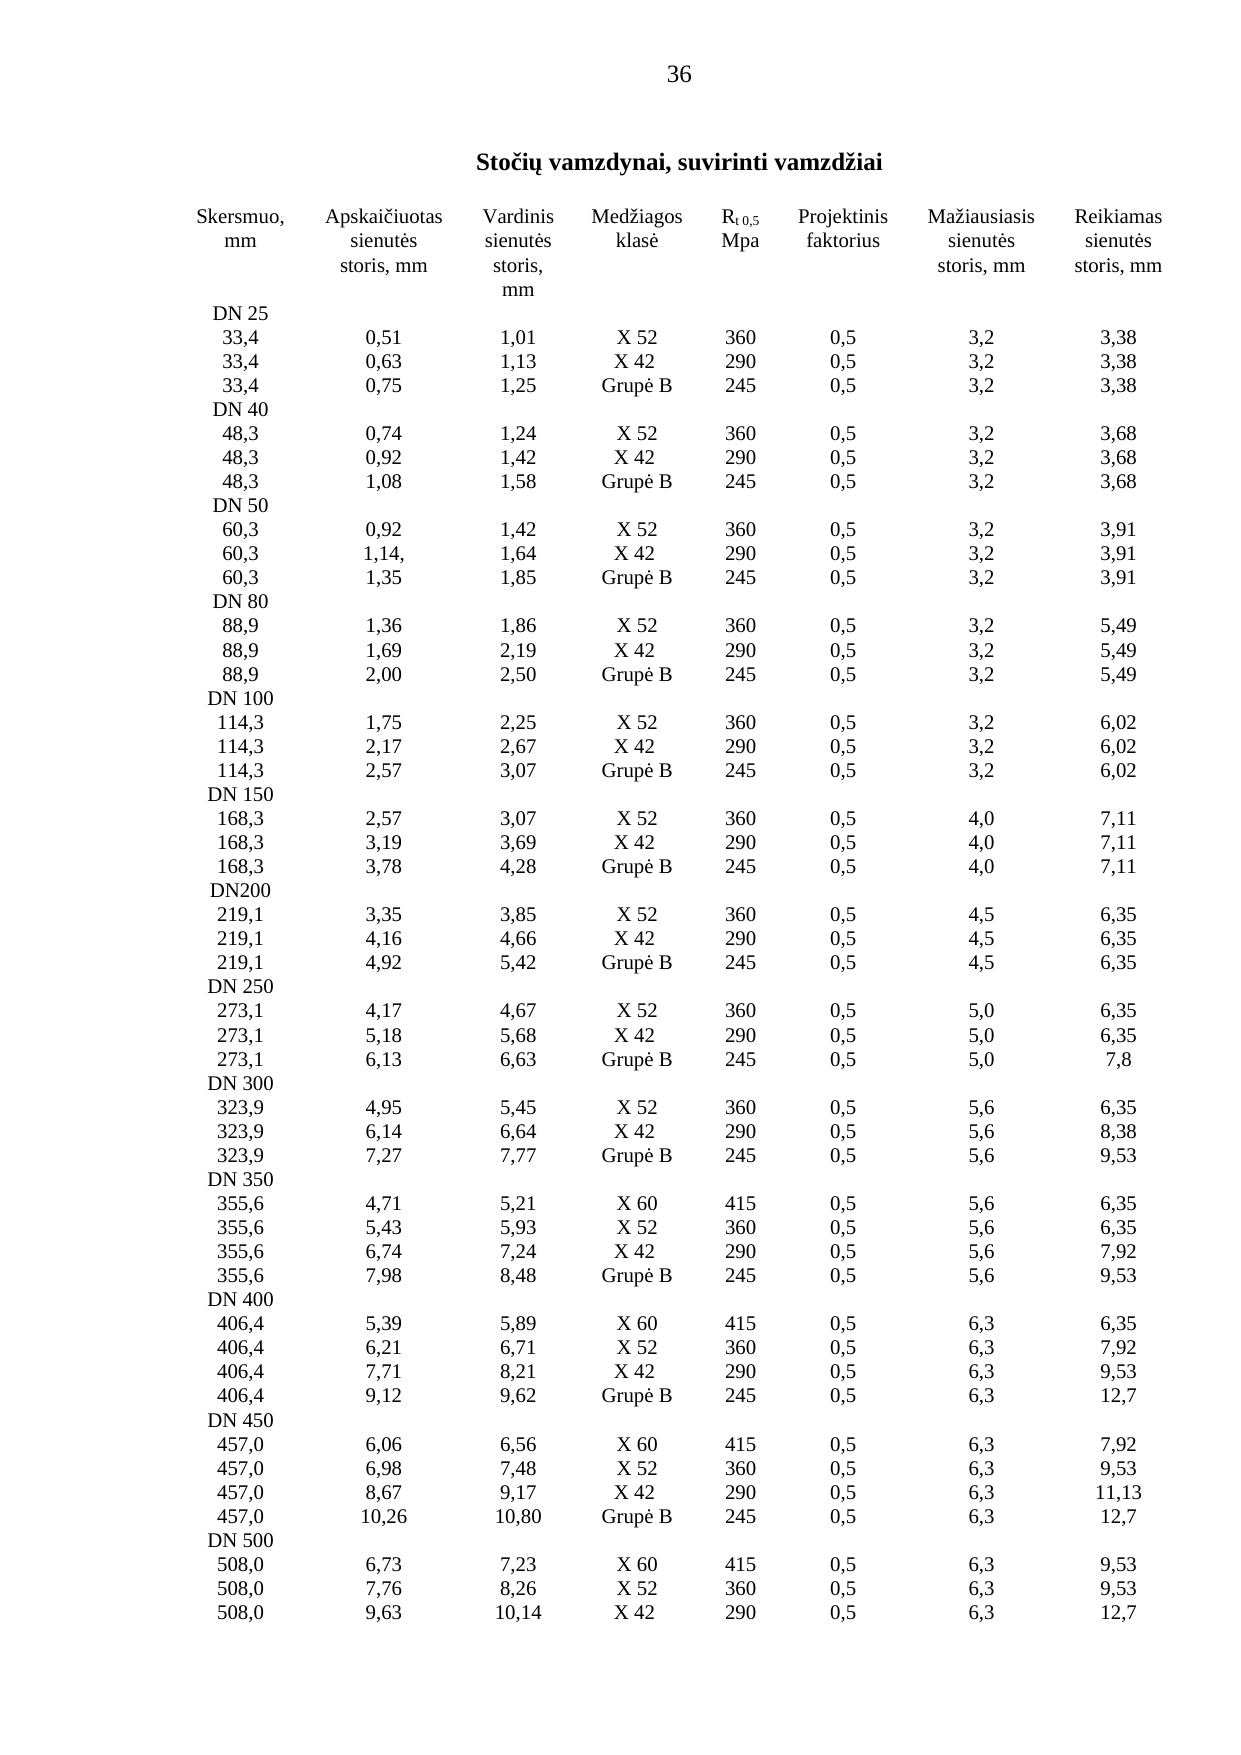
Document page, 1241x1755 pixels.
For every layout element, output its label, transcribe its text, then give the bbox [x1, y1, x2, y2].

table_cell X 52 [572, 806, 702, 830]
table_cell 245 [702, 565, 779, 589]
table_cell 6,14 [303, 1119, 464, 1143]
table_cell 0,5 [779, 830, 907, 854]
table_cell [303, 493, 464, 517]
table_cell [702, 1167, 779, 1191]
table_cell 3,2 [907, 445, 1056, 469]
table_cell 0,5 [779, 1239, 907, 1263]
table_cell [572, 589, 702, 613]
table_cell X 42 [572, 926, 702, 950]
table_cell 0,5 [779, 1215, 907, 1239]
table_cell 7,8 [1056, 1047, 1181, 1071]
table_cell 1,25 [464, 373, 572, 397]
table_cell 245 [702, 1047, 779, 1071]
table_cell 3,2 [907, 734, 1056, 758]
table_cell [907, 1167, 1056, 1191]
table_cell X 52 [572, 1576, 702, 1600]
table_cell 12,7 [1056, 1504, 1181, 1528]
table_cell [907, 974, 1056, 998]
table_cell 273,1 [177, 1047, 303, 1071]
table_cell 406,4 [177, 1335, 303, 1359]
table_cell 6,35 [1056, 999, 1181, 1022]
table_cell 508,0 [177, 1600, 303, 1624]
table_cell [907, 878, 1056, 902]
table_cell 5,6 [907, 1143, 1056, 1167]
table_cell 6,35 [1056, 1191, 1181, 1215]
table_cell [702, 493, 779, 517]
table_cell [779, 974, 907, 998]
table_cell 1,36 [303, 614, 464, 637]
table_cell 355,6 [177, 1263, 303, 1287]
table_cell [702, 1071, 779, 1095]
table_cell 6,3 [907, 1432, 1056, 1456]
table_cell 10,80 [464, 1504, 572, 1528]
table_cell 1,13 [464, 349, 572, 373]
table_cell 1,35 [303, 565, 464, 589]
table_cell [702, 782, 779, 806]
table_cell 360 [702, 325, 779, 349]
table_cell 0,5 [779, 1600, 907, 1624]
table_cell [779, 493, 907, 517]
table_cell 0,5 [779, 1359, 907, 1383]
table_header Medžiagos klasė [572, 204, 702, 301]
table_header Projektinis faktorius [779, 204, 907, 301]
table_cell 4,28 [464, 854, 572, 878]
table_cell 0,5 [779, 1023, 907, 1047]
table_cell 4,66 [464, 926, 572, 950]
table_cell 6,02 [1056, 734, 1181, 758]
table_cell 1,75 [303, 710, 464, 734]
table_cell 4,67 [464, 999, 572, 1022]
table_cell 2,25 [464, 710, 572, 734]
table_cell 3,2 [907, 421, 1056, 445]
table_cell 3,91 [1056, 565, 1181, 589]
table_header Skersmuo, mm [177, 204, 303, 301]
table_cell [1056, 878, 1181, 902]
table_cell 245 [702, 1263, 779, 1287]
table_cell 12,7 [1056, 1384, 1181, 1407]
table_cell 0,5 [779, 445, 907, 469]
table_cell 0,5 [779, 1384, 907, 1407]
table_cell 7,92 [1056, 1335, 1181, 1359]
text Stočių vamzdynai, suvirinti vamzdžiai [177, 147, 1181, 176]
table_cell 219,1 [177, 902, 303, 926]
table_header Vardinis sienutės storis, mm [464, 204, 572, 301]
table_cell 6,3 [907, 1335, 1056, 1359]
table_cell 10,14 [464, 1600, 572, 1624]
table_cell 360 [702, 710, 779, 734]
table_cell 4,0 [907, 806, 1056, 830]
table_cell [907, 1287, 1056, 1311]
table_cell DN 400 [177, 1287, 303, 1311]
table_cell [572, 493, 702, 517]
table_cell 1,86 [464, 614, 572, 637]
table_cell 3,2 [907, 710, 1056, 734]
table_cell [1056, 1287, 1181, 1311]
table_cell 6,3 [907, 1504, 1056, 1528]
table_cell [572, 782, 702, 806]
table_cell 168,3 [177, 854, 303, 878]
table_cell 6,35 [1056, 1311, 1181, 1335]
table_cell [464, 397, 572, 421]
table_cell 7,48 [464, 1456, 572, 1480]
table_cell X 52 [572, 421, 702, 445]
table_cell 7,92 [1056, 1239, 1181, 1263]
table_cell [572, 1528, 702, 1552]
table_cell X 52 [572, 999, 702, 1022]
table_cell 8,67 [303, 1480, 464, 1504]
table_cell DN 25 [177, 301, 303, 325]
table_cell DN 300 [177, 1071, 303, 1095]
table_cell 5,6 [907, 1239, 1056, 1263]
table_cell 0,5 [779, 541, 907, 565]
table_cell [907, 1071, 1056, 1095]
table_cell 290 [702, 1359, 779, 1383]
table_cell 6,02 [1056, 758, 1181, 782]
table_cell 7,76 [303, 1576, 464, 1600]
table_cell DN 250 [177, 974, 303, 998]
table_cell 1,24 [464, 421, 572, 445]
table_cell [572, 686, 702, 710]
table_cell [779, 1408, 907, 1432]
table_cell 457,0 [177, 1504, 303, 1528]
table_cell 3,2 [907, 662, 1056, 686]
table_cell 323,9 [177, 1095, 303, 1119]
table_cell 323,9 [177, 1119, 303, 1143]
table_cell 3,19 [303, 830, 464, 854]
table_cell 3,2 [907, 638, 1056, 662]
table_cell 290 [702, 1239, 779, 1263]
table_cell 4,5 [907, 950, 1056, 974]
table_cell 9,53 [1056, 1143, 1181, 1167]
table_cell 0,5 [779, 325, 907, 349]
table_cell [464, 782, 572, 806]
table_cell 360 [702, 1215, 779, 1239]
table_cell [572, 1167, 702, 1191]
table_cell 7,23 [464, 1552, 572, 1576]
table_cell X 42 [572, 541, 702, 565]
table_cell 0,63 [303, 349, 464, 373]
table_cell 0,5 [779, 1095, 907, 1119]
table_cell [702, 397, 779, 421]
table_cell 415 [702, 1552, 779, 1576]
table_cell 48,3 [177, 445, 303, 469]
table_cell 6,3 [907, 1552, 1056, 1576]
table_cell 290 [702, 1119, 779, 1143]
table_cell 3,69 [464, 830, 572, 854]
table_cell 290 [702, 926, 779, 950]
table_cell 360 [702, 902, 779, 926]
table_cell 60,3 [177, 565, 303, 589]
table_cell [464, 493, 572, 517]
table_cell [1056, 782, 1181, 806]
table_cell 0,5 [779, 1143, 907, 1167]
table_cell 0,5 [779, 1119, 907, 1143]
table_cell [572, 1287, 702, 1311]
table_cell 360 [702, 1456, 779, 1480]
table_cell 245 [702, 373, 779, 397]
table_cell 7,71 [303, 1359, 464, 1383]
table_cell 8,48 [464, 1263, 572, 1287]
table_cell [572, 1071, 702, 1095]
table_cell 0,51 [303, 325, 464, 349]
table_cell 1,14, [303, 541, 464, 565]
table_cell 60,3 [177, 517, 303, 541]
table_cell [303, 397, 464, 421]
table_cell 1,85 [464, 565, 572, 589]
table_cell Grupė B [572, 854, 702, 878]
table_cell 0,5 [779, 1311, 907, 1335]
table_cell 2,19 [464, 638, 572, 662]
table_cell 4,5 [907, 926, 1056, 950]
table_cell [572, 878, 702, 902]
table_cell 0,92 [303, 445, 464, 469]
table_cell [303, 1408, 464, 1432]
table_cell 290 [702, 734, 779, 758]
table_cell Grupė B [572, 469, 702, 493]
table_cell 4,0 [907, 854, 1056, 878]
table_cell X 42 [572, 1480, 702, 1504]
table_cell [1056, 686, 1181, 710]
table_cell X 52 [572, 1215, 702, 1239]
table_cell 0,5 [779, 806, 907, 830]
table_cell 3,91 [1056, 541, 1181, 565]
table_cell [779, 1167, 907, 1191]
table_cell 3,2 [907, 325, 1056, 349]
table_cell [907, 782, 1056, 806]
table_cell DN 150 [177, 782, 303, 806]
table_cell 6,3 [907, 1384, 1056, 1407]
table_cell 5,6 [907, 1119, 1056, 1143]
table_cell 6,35 [1056, 950, 1181, 974]
table_cell 5,0 [907, 999, 1056, 1022]
table_cell 5,68 [464, 1023, 572, 1047]
table_cell 10,26 [303, 1504, 464, 1528]
table_cell 6,35 [1056, 926, 1181, 950]
table_cell 6,13 [303, 1047, 464, 1071]
table_cell 0,5 [779, 1432, 907, 1456]
table_cell 457,0 [177, 1432, 303, 1456]
table_cell 9,53 [1056, 1359, 1181, 1383]
table_header Rt 0,5 Mpa [702, 204, 779, 301]
table_cell 4,92 [303, 950, 464, 974]
table_cell 1,64 [464, 541, 572, 565]
table_cell 168,3 [177, 806, 303, 830]
table_cell 5,6 [907, 1095, 1056, 1119]
table_cell [907, 493, 1056, 517]
table_cell [303, 782, 464, 806]
table_cell 4,17 [303, 999, 464, 1022]
table_cell [464, 301, 572, 325]
table_cell [779, 1528, 907, 1552]
table_cell 245 [702, 469, 779, 493]
table_cell [907, 686, 1056, 710]
table_cell 8,26 [464, 1576, 572, 1600]
table_cell [464, 878, 572, 902]
table_cell 0,5 [779, 517, 907, 541]
table_cell 5,49 [1056, 662, 1181, 686]
table_cell [303, 1528, 464, 1552]
table_cell [779, 589, 907, 613]
table_header Reikiamas sienutės storis, mm [1056, 204, 1181, 301]
table_cell 0,5 [779, 1456, 907, 1480]
table_cell 60,3 [177, 541, 303, 565]
table_cell 0,5 [779, 1047, 907, 1071]
table_cell [464, 1071, 572, 1095]
table_cell 6,98 [303, 1456, 464, 1480]
table_cell 415 [702, 1311, 779, 1335]
table_cell 4,16 [303, 926, 464, 950]
table_cell 5,6 [907, 1191, 1056, 1215]
table_cell 360 [702, 1335, 779, 1359]
table_cell Grupė B [572, 662, 702, 686]
table_cell 508,0 [177, 1552, 303, 1576]
table_cell 7,77 [464, 1143, 572, 1167]
table_cell [702, 1408, 779, 1432]
table_cell 6,3 [907, 1576, 1056, 1600]
table_cell [303, 1071, 464, 1095]
table_cell 6,35 [1056, 1023, 1181, 1047]
table_cell 7,11 [1056, 854, 1181, 878]
table_cell 12,7 [1056, 1600, 1181, 1624]
table_cell 290 [702, 830, 779, 854]
table_cell [702, 878, 779, 902]
table_cell 245 [702, 662, 779, 686]
table_cell 290 [702, 445, 779, 469]
table_cell [779, 301, 907, 325]
table_cell 5,21 [464, 1191, 572, 1215]
table_cell 11,13 [1056, 1480, 1181, 1504]
table_cell 5,39 [303, 1311, 464, 1335]
table_cell 245 [702, 854, 779, 878]
table_cell 415 [702, 1191, 779, 1215]
table_cell 3,91 [1056, 517, 1181, 541]
table_cell 6,21 [303, 1335, 464, 1359]
table_cell 48,3 [177, 469, 303, 493]
table_cell 3,2 [907, 565, 1056, 589]
table_cell 3,38 [1056, 373, 1181, 397]
table_cell X 42 [572, 1239, 702, 1263]
table_cell 3,68 [1056, 445, 1181, 469]
table_cell 2,57 [303, 758, 464, 782]
table_cell 2,00 [303, 662, 464, 686]
table_cell [702, 1528, 779, 1552]
table_cell 5,89 [464, 1311, 572, 1335]
table_cell 7,24 [464, 1239, 572, 1263]
table_cell 3,2 [907, 541, 1056, 565]
table_cell 290 [702, 541, 779, 565]
table_cell 6,56 [464, 1432, 572, 1456]
table_cell [464, 974, 572, 998]
table_cell [779, 686, 907, 710]
table_cell Grupė B [572, 758, 702, 782]
table_cell X 42 [572, 830, 702, 854]
table_cell [1056, 1528, 1181, 1552]
table_cell 3,68 [1056, 469, 1181, 493]
table_cell [303, 1287, 464, 1311]
table_cell 5,49 [1056, 614, 1181, 637]
table_cell 360 [702, 806, 779, 830]
table_cell 6,35 [1056, 1095, 1181, 1119]
table_cell 290 [702, 349, 779, 373]
table_cell 114,3 [177, 734, 303, 758]
table_cell 6,73 [303, 1552, 464, 1576]
table_cell 6,3 [907, 1480, 1056, 1504]
table_cell 0,5 [779, 854, 907, 878]
table_cell X 42 [572, 1023, 702, 1047]
table_cell 5,0 [907, 1023, 1056, 1047]
table_cell 5,45 [464, 1095, 572, 1119]
table_cell [464, 686, 572, 710]
table_cell [464, 1167, 572, 1191]
table_cell X 42 [572, 349, 702, 373]
table_cell X 60 [572, 1552, 702, 1576]
table_cell 508,0 [177, 1576, 303, 1600]
table_cell [779, 878, 907, 902]
table_cell X 52 [572, 614, 702, 637]
table_cell 0,5 [779, 902, 907, 926]
table_cell 355,6 [177, 1191, 303, 1215]
table_cell [464, 589, 572, 613]
table_cell 6,3 [907, 1359, 1056, 1383]
table_cell 0,5 [779, 1504, 907, 1528]
table_cell 9,63 [303, 1600, 464, 1624]
table_cell 3,2 [907, 758, 1056, 782]
table_cell 6,3 [907, 1311, 1056, 1335]
table_cell DN 80 [177, 589, 303, 613]
table_cell 48,3 [177, 421, 303, 445]
table_cell 4,71 [303, 1191, 464, 1215]
table_cell [303, 301, 464, 325]
table_cell Grupė B [572, 1143, 702, 1167]
table_cell 33,4 [177, 349, 303, 373]
table_cell 0,5 [779, 950, 907, 974]
table_cell 6,64 [464, 1119, 572, 1143]
table_cell 3,78 [303, 854, 464, 878]
table_cell DN 500 [177, 1528, 303, 1552]
table_cell 360 [702, 517, 779, 541]
table_cell X 52 [572, 902, 702, 926]
table_cell 9,53 [1056, 1576, 1181, 1600]
table_cell 5,43 [303, 1215, 464, 1239]
table_cell 0,5 [779, 565, 907, 589]
table_cell 5,93 [464, 1215, 572, 1239]
table_cell 3,85 [464, 902, 572, 926]
table_cell 6,3 [907, 1600, 1056, 1624]
table_cell 0,5 [779, 1480, 907, 1504]
table_cell 0,5 [779, 758, 907, 782]
table_cell 3,2 [907, 373, 1056, 397]
table_cell 0,5 [779, 662, 907, 686]
table_cell 245 [702, 1384, 779, 1407]
table_cell 6,63 [464, 1047, 572, 1071]
table_cell 219,1 [177, 926, 303, 950]
table_cell 88,9 [177, 662, 303, 686]
table_cell 7,11 [1056, 830, 1181, 854]
table_cell 6,3 [907, 1456, 1056, 1480]
table_cell 0,74 [303, 421, 464, 445]
table_cell 360 [702, 421, 779, 445]
table_cell 0,92 [303, 517, 464, 541]
table_cell [779, 1071, 907, 1095]
table_cell 0,5 [779, 1552, 907, 1576]
table_cell 9,53 [1056, 1456, 1181, 1480]
table_cell 6,02 [1056, 710, 1181, 734]
table_cell DN 40 [177, 397, 303, 421]
table_cell 0,5 [779, 710, 907, 734]
table_header Apskaičiuotas sienutės storis, mm [303, 204, 464, 301]
table_cell Grupė B [572, 1263, 702, 1287]
table_cell Grupė B [572, 1047, 702, 1071]
table_cell X 42 [572, 1600, 702, 1624]
table_cell X 52 [572, 517, 702, 541]
table_cell 8,21 [464, 1359, 572, 1383]
table_cell 355,6 [177, 1215, 303, 1239]
table_cell DN 350 [177, 1167, 303, 1191]
table_cell 290 [702, 1023, 779, 1047]
table_cell 6,35 [1056, 902, 1181, 926]
table_cell [572, 974, 702, 998]
table_cell 219,1 [177, 950, 303, 974]
table_cell [907, 589, 1056, 613]
table_cell 88,9 [177, 614, 303, 637]
table_cell 3,2 [907, 349, 1056, 373]
table_cell 1,42 [464, 445, 572, 469]
table_cell 3,68 [1056, 421, 1181, 445]
table_cell 88,9 [177, 638, 303, 662]
table_cell 114,3 [177, 758, 303, 782]
table_cell [303, 589, 464, 613]
table_cell [702, 301, 779, 325]
table_cell 0,5 [779, 1576, 907, 1600]
table_cell 6,71 [464, 1335, 572, 1359]
table_cell 5,6 [907, 1263, 1056, 1287]
table_cell 6,74 [303, 1239, 464, 1263]
table_cell X 52 [572, 325, 702, 349]
table_cell 3,2 [907, 517, 1056, 541]
table_cell 9,62 [464, 1384, 572, 1407]
table_cell 0,5 [779, 638, 907, 662]
table_cell 3,07 [464, 758, 572, 782]
table_cell [702, 974, 779, 998]
table_cell Grupė B [572, 373, 702, 397]
table_cell X 52 [572, 1335, 702, 1359]
table_cell X 52 [572, 1095, 702, 1119]
table_cell 0,5 [779, 469, 907, 493]
table_cell 415 [702, 1432, 779, 1456]
table_cell 2,50 [464, 662, 572, 686]
table_cell X 52 [572, 1456, 702, 1480]
table_cell 3,07 [464, 806, 572, 830]
table_cell 273,1 [177, 1023, 303, 1047]
table_cell Grupė B [572, 950, 702, 974]
table_cell 355,6 [177, 1239, 303, 1263]
table_cell X 60 [572, 1191, 702, 1215]
table_cell 457,0 [177, 1480, 303, 1504]
table_cell DN 450 [177, 1408, 303, 1432]
table_cell 406,4 [177, 1311, 303, 1335]
table_cell 0,5 [779, 1191, 907, 1215]
table_cell [1056, 1167, 1181, 1191]
table_cell 273,1 [177, 999, 303, 1022]
table_cell 360 [702, 614, 779, 637]
table_cell 360 [702, 1095, 779, 1119]
table_cell 290 [702, 638, 779, 662]
table_cell 33,4 [177, 325, 303, 349]
table_cell 7,92 [1056, 1432, 1181, 1456]
table_cell 7,11 [1056, 806, 1181, 830]
table_cell 245 [702, 1504, 779, 1528]
table_cell [303, 878, 464, 902]
table_cell 0,5 [779, 373, 907, 397]
table_cell [572, 397, 702, 421]
table_cell 3,38 [1056, 349, 1181, 373]
table_cell [1056, 397, 1181, 421]
table_cell [303, 686, 464, 710]
table_cell 360 [702, 1576, 779, 1600]
table_cell 323,9 [177, 1143, 303, 1167]
table_cell 9,17 [464, 1480, 572, 1504]
table_cell 5,18 [303, 1023, 464, 1047]
table_cell 33,4 [177, 373, 303, 397]
table_cell 168,3 [177, 830, 303, 854]
table_cell 5,42 [464, 950, 572, 974]
table_cell 2,17 [303, 734, 464, 758]
table_cell Grupė B [572, 1504, 702, 1528]
table_cell 2,57 [303, 806, 464, 830]
table_cell Grupė B [572, 1384, 702, 1407]
table_cell X 42 [572, 734, 702, 758]
table_cell 0,75 [303, 373, 464, 397]
table_cell 9,12 [303, 1384, 464, 1407]
table_cell [907, 1408, 1056, 1432]
table_cell 0,5 [779, 614, 907, 637]
table_cell 360 [702, 999, 779, 1022]
table_cell DN200 [177, 878, 303, 902]
table_cell 7,98 [303, 1263, 464, 1287]
table_cell [464, 1528, 572, 1552]
table_cell Grupė B [572, 565, 702, 589]
table_cell 114,3 [177, 710, 303, 734]
table_cell [907, 1528, 1056, 1552]
table_cell [1056, 1408, 1181, 1432]
table_cell X 52 [572, 710, 702, 734]
table_cell 6,06 [303, 1432, 464, 1456]
table_cell [779, 1287, 907, 1311]
table_cell [464, 1408, 572, 1432]
table_cell [907, 301, 1056, 325]
table_cell 2,67 [464, 734, 572, 758]
table_cell [1056, 589, 1181, 613]
table_cell X 42 [572, 445, 702, 469]
table_header Mažiausiasis sienutės storis, mm [907, 204, 1056, 301]
table_cell 457,0 [177, 1456, 303, 1480]
table_cell 3,2 [907, 614, 1056, 637]
table_cell 0,5 [779, 734, 907, 758]
table_cell 5,0 [907, 1047, 1056, 1071]
table_cell [779, 782, 907, 806]
table_cell [464, 1287, 572, 1311]
table_cell [702, 1287, 779, 1311]
table_cell 9,53 [1056, 1263, 1181, 1287]
table_cell [907, 397, 1056, 421]
table_cell 406,4 [177, 1384, 303, 1407]
table_cell X 60 [572, 1311, 702, 1335]
table_cell X 60 [572, 1432, 702, 1456]
table_cell 0,5 [779, 421, 907, 445]
table_cell [303, 1167, 464, 1191]
table_cell DN 100 [177, 686, 303, 710]
table_cell [779, 397, 907, 421]
table_cell X 42 [572, 1119, 702, 1143]
table_cell 0,5 [779, 1263, 907, 1287]
table_cell 245 [702, 1143, 779, 1167]
table_cell 9,53 [1056, 1552, 1181, 1576]
table_cell [1056, 974, 1181, 998]
table_cell 1,58 [464, 469, 572, 493]
table_cell 0,5 [779, 1335, 907, 1359]
table_cell 3,35 [303, 902, 464, 926]
table_cell 245 [702, 950, 779, 974]
table_cell 4,0 [907, 830, 1056, 854]
table_cell [1056, 1071, 1181, 1095]
table_cell 8,38 [1056, 1119, 1181, 1143]
table_cell [702, 686, 779, 710]
table_cell 406,4 [177, 1359, 303, 1383]
table_cell [702, 589, 779, 613]
table_cell 0,5 [779, 999, 907, 1022]
table_cell 1,01 [464, 325, 572, 349]
table_cell [572, 301, 702, 325]
table_cell 245 [702, 758, 779, 782]
table_cell 7,27 [303, 1143, 464, 1167]
table_cell 290 [702, 1480, 779, 1504]
table_cell 5,49 [1056, 638, 1181, 662]
table_cell 4,5 [907, 902, 1056, 926]
table_cell 3,38 [1056, 325, 1181, 349]
table_cell 0,5 [779, 349, 907, 373]
table_cell 1,69 [303, 638, 464, 662]
table_cell 6,35 [1056, 1215, 1181, 1239]
table_cell 4,95 [303, 1095, 464, 1119]
table_cell X 42 [572, 638, 702, 662]
table_cell 1,08 [303, 469, 464, 493]
table_cell [303, 974, 464, 998]
table_cell 5,6 [907, 1215, 1056, 1239]
table_cell 1,42 [464, 517, 572, 541]
table_cell [572, 1408, 702, 1432]
table_cell 290 [702, 1600, 779, 1624]
table_cell [1056, 493, 1181, 517]
table_cell 3,2 [907, 469, 1056, 493]
table_cell 0,5 [779, 926, 907, 950]
table_cell [1056, 301, 1181, 325]
table_cell X 42 [572, 1359, 702, 1383]
table_cell DN 50 [177, 493, 303, 517]
